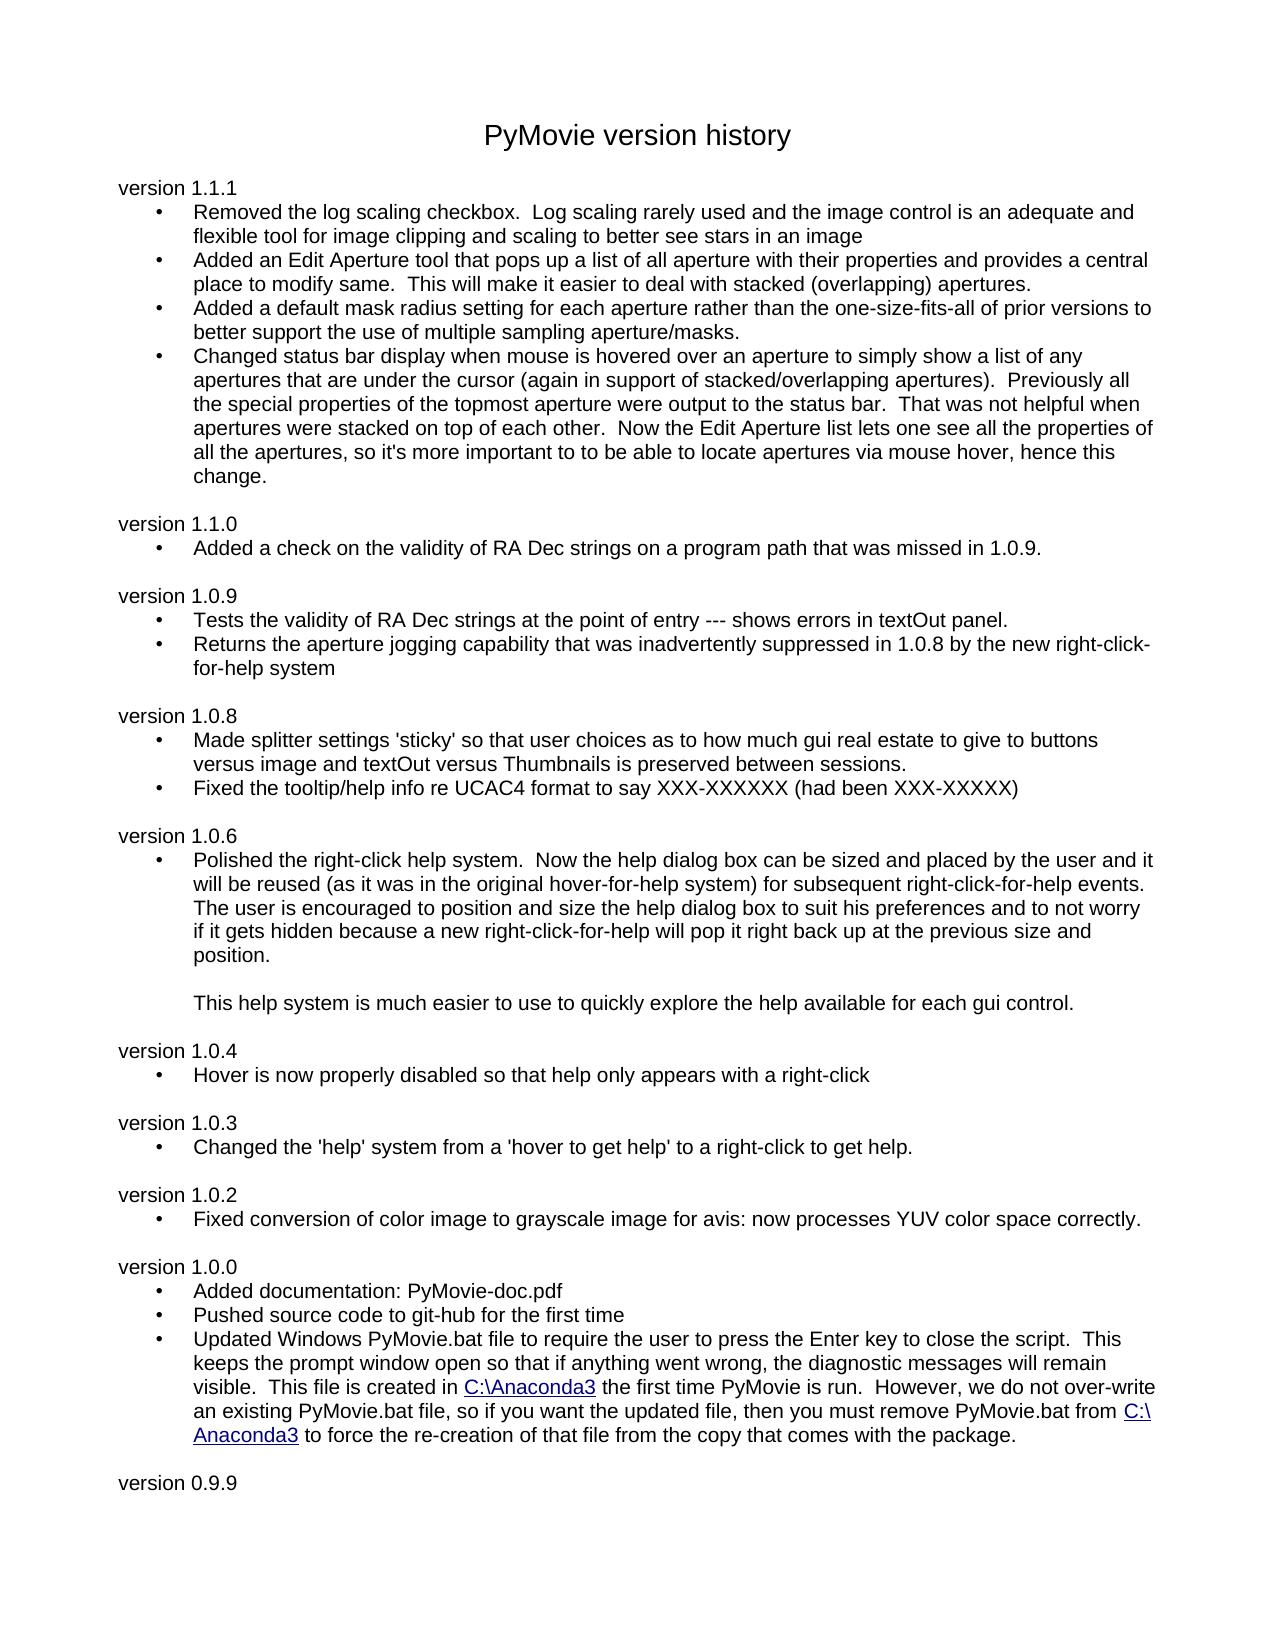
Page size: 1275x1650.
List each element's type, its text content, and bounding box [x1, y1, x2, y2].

text version 0.9.9 [118, 1471, 1157, 1495]
text version 1.1.0 [118, 511, 1157, 535]
text version 1.0.3 [118, 1111, 1157, 1135]
text version 1.0.6 [118, 823, 1157, 847]
text PyMovie version history [118, 118, 1157, 152]
list Tests the validity of RA Dec strings at the point of entry --- shows errors in textOut panel. [156, 607, 1157, 631]
text version 1.1.1 [118, 176, 1157, 199]
list Added a check on the validity of RA Dec strings on a program path that was missed in 1.0.9. [156, 535, 1157, 583]
text version 1.0.0 [118, 1255, 1157, 1279]
list Made splitter settings 'sticky' so that user choices as to how much gui real estate to give to buttons versus image and textOut versus Thumbnails is preserved between sessions. [156, 727, 1157, 775]
list Hover is now properly disabled so that help only appears with a right-click [156, 1063, 1157, 1111]
list Updated Windows PyMovie.bat file to require the user to press the Enter key to close the script. This keeps the prompt window open so that if anything went wrong, the diagnostic messages will remain visible. This file is created in C:\Anaconda3 the first time PyMovie is run. However, we do not over-write an existing PyMovie.bat file, so if you want the updated file, then you must remove PyMovie.bat from C:\Anaconda3 to force the re-creation of that file from the copy that comes with the package. [156, 1327, 1157, 1471]
text version 1.0.2 [118, 1183, 1157, 1207]
list Polished the right-click help system. Now the help dialog box can be sized and placed by the user and it will be reused (as it was in the original hover-for-help system) for subsequent right-click-for-help events. The user is encouraged to position and size the help dialog box to suit his preferences and to not worry if it gets hidden because a new right-click-for-help will pop it right back up at the previous size and position. This help system is much easier to use to quickly explore the help available for each gui control. [156, 847, 1157, 1015]
list Fixed the tooltip/help info re UCAC4 format to say XXX-XXXXXX (had been XXX-XXXXX) [156, 775, 1157, 823]
list Added a default mask radius setting for each aperture rather than the one-size-fits-all of prior versions to better support the use of multiple sampling aperture/masks. [156, 296, 1157, 344]
text version 1.0.4 [118, 1039, 1157, 1063]
list Removed the log scaling checkbox. Log scaling rarely used and the image control is an adequate and flexible tool for image clipping and scaling to better see stars in an image [156, 199, 1157, 248]
list Fixed conversion of color image to grayscale image for avis: now processes YUV color space correctly. [156, 1207, 1157, 1231]
list Returns the aperture jogging capability that was inadvertently suppressed in 1.0.8 by the new right-click-for-help system [156, 631, 1157, 703]
list Changed status bar display when mouse is hovered over an aperture to simply show a list of any apertures that are under the cursor (again in support of stacked/overlapping apertures). Previously all the special properties of the topmost aperture were output to the status bar. That was not helpful when apertures were stacked on top of each other. Now the Edit Aperture list lets one see all the properties of all the apertures, so it's more important to to be able to locate apertures via mouse hover, hence this change. [156, 344, 1157, 511]
list Added documentation: PyMovie-doc.pdf [156, 1279, 1157, 1303]
list Changed the 'help' system from a 'hover to get help' to a right-click to get help. [156, 1135, 1157, 1183]
text version 1.0.9 [118, 583, 1157, 607]
list Pushed source code to git-hub for the first time [156, 1303, 1157, 1327]
list Added an Edit Aperture tool that pops up a list of all aperture with their properties and provides a central place to modify same. This will make it easier to deal with stacked (overlapping) apertures. [156, 248, 1157, 296]
text version 1.0.8 [118, 703, 1157, 727]
